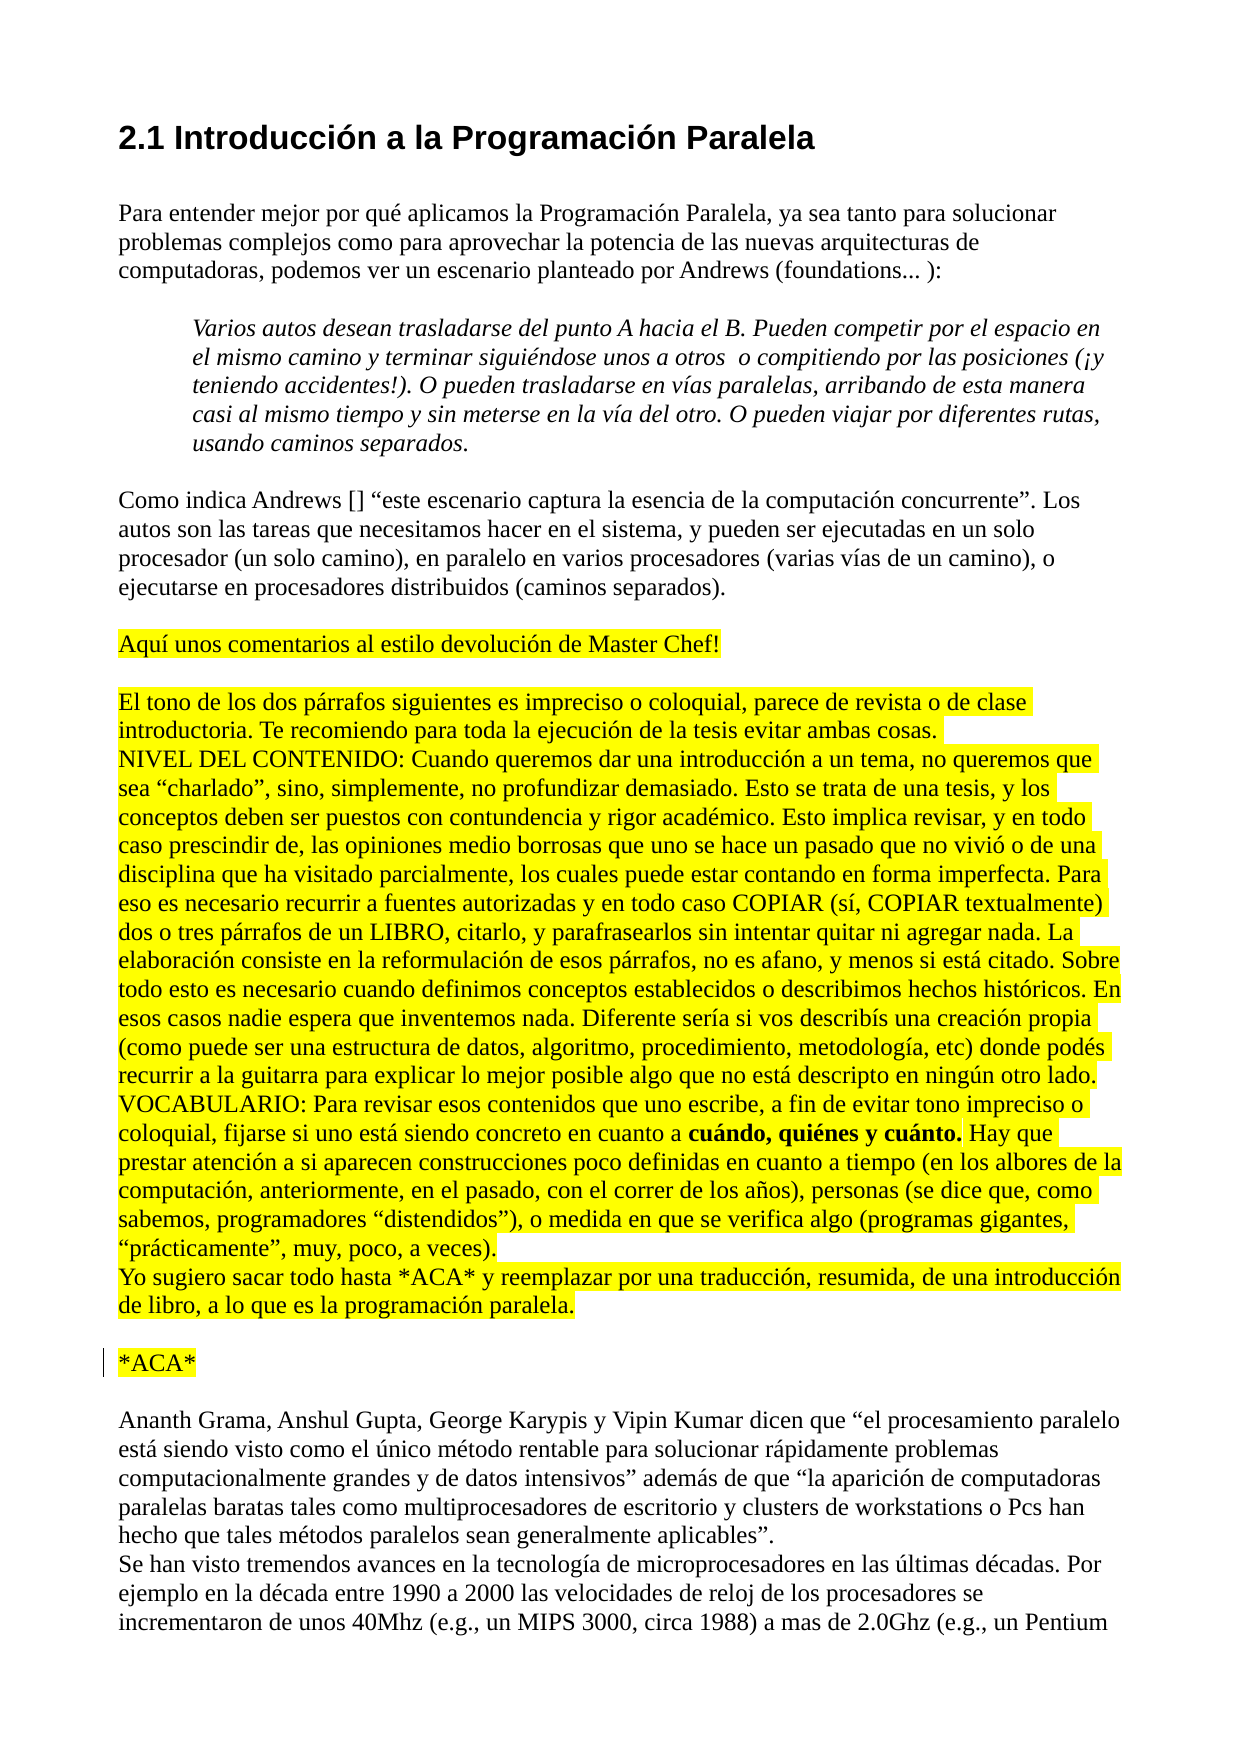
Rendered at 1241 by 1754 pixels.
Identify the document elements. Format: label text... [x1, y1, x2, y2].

text El tono de los dos párrafos siguientes es impreciso o coloquial, parece de revista o de clase introductoria. Te recomiendo para toda la ejecución de la tesis evitar ambas cosas. [118, 687, 1122, 744]
text Aquí unos comentarios al estilo devolución de Master Chef! [118, 629, 1122, 658]
text Varios autos desean trasladarse del punto A hacia el B. Pueden competir por el espacio en el mismo camino y terminar siguiéndose unos a otros o compitiendo por las posiciones (¡y teniendo accidentes!). O pueden trasladarse en vías paralelas, arribando de esta manera casi al mismo tiempo y sin meterse en la vía del otro. O pueden viajar por diferentes rutas, usando caminos separados. [192, 313, 1122, 457]
subtitle 2.1 Introducción a la Programación Paralela [118, 118, 1122, 157]
text *ACA* [118, 1348, 1122, 1377]
text Ananth Grama, Anshul Gupta, George Karypis y Vipin Kumar dicen que “el procesamiento paralelo está siendo visto como el único método rentable para solucionar rápidamente problemas computacionalmente grandes y de datos intensivos” además de que “la aparición de computadoras paralelas baratas tales como multiprocesadores de escritorio y clusters de workstations o Pcs han hecho que tales métodos paralelos sean generalmente aplicables”. [118, 1406, 1122, 1549]
text NIVEL DEL CONTENIDO: Cuando queremos dar una introducción a un tema, no queremos que sea “charlado”, sino, simplemente, no profundizar demasiado. Esto se trata de una tesis, y los conceptos deben ser puestos con contundencia y rigor académico. Esto implica revisar, y en todo caso prescindir de, las opiniones medio borrosas que uno se hace un pasado que no vivió o de una disciplina que ha visitado parcialmente, los cuales puede estar contando en forma imperfecta. Para eso es necesario recurrir a fuentes autorizadas y en todo caso COPIAR (sí, COPIAR textualmente) dos o tres párrafos de un LIBRO, citarlo, y parafrasearlos sin intentar quitar ni agregar nada. La elaboración consiste en la reformulación de esos párrafos, no es afano, y menos si está citado. Sobre todo esto es necesario cuando definimos conceptos establecidos o describimos hechos históricos. En esos casos nadie espera que inventemos nada. Diferente sería si vos describís una creación propia (como puede ser una estructura de datos, algoritmo, procedimiento, metodología, etc) donde podés recurrir a la guitarra para explicar lo mejor posible algo que no está descripto en ningún otro lado. [118, 744, 1122, 1089]
text Como indica Andrews [] “este escenario captura la esencia de la computación concurrente”. Los autos son las tareas que necesitamos hacer en el sistema, y pueden ser ejecutadas en un solo procesador (un solo camino), en paralelo en varios procesadores (varias vías de un camino), o ejecutarse en procesadores distribuidos (caminos separados). [118, 486, 1122, 601]
text Yo sugiero sacar todo hasta *ACA* y reemplazar por una traducción, resumida, de una introducción de libro, a lo que es la programación paralela. [118, 1262, 1122, 1319]
text VOCABULARIO: Para revisar esos contenidos que uno escribe, a fin de evitar tono impreciso o coloquial, fijarse si uno está siendo concreto en cuanto a cuándo, quiénes y cuánto. Hay que prestar atención a si aparecen construcciones poco definidas en cuanto a tiempo (en los albores de la computación, anteriormente, en el pasado, con el correr de los años), personas (se dice que, como sabemos, programadores “distendidos”), o medida en que se verifica algo (programas gigantes, “prácticamente”, muy, poco, a veces). [118, 1089, 1122, 1262]
text Para entender mejor por qué aplicamos la Programación Paralela, ya sea tanto para solucionar problemas complejos como para aprovechar la potencia de las nuevas arquitecturas de computadoras, podemos ver un escenario planteado por Andrews (foundations... ): [118, 198, 1122, 284]
text Se han visto tremendos avances en la tecnología de microprocesadores en las últimas décadas. Por ejemplo en la década entre 1990 a 2000 las velocidades de reloj de los procesadores se incrementaron de unos 40Mhz (e.g., un MIPS 3000, circa 1988) a mas de 2.0Ghz (e.g., un Pentium [118, 1549, 1122, 1636]
